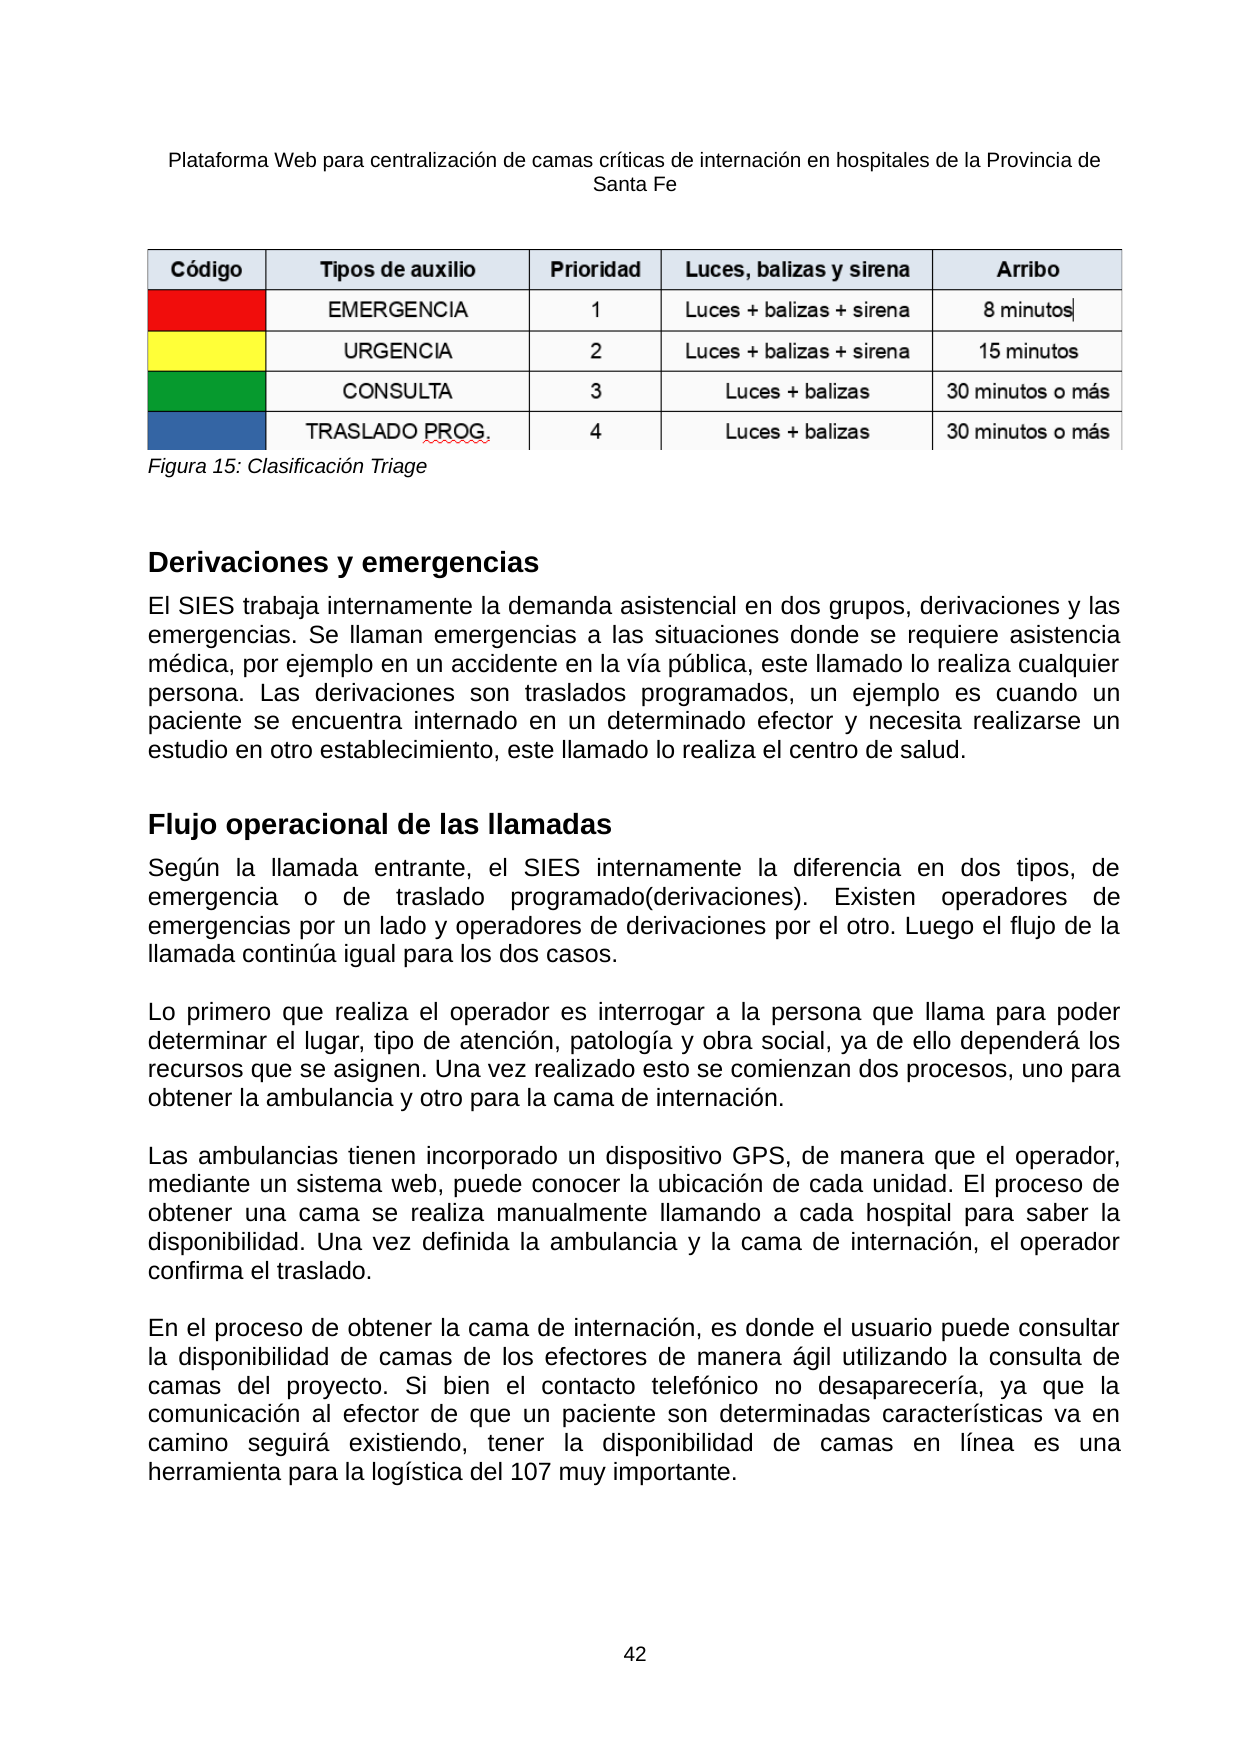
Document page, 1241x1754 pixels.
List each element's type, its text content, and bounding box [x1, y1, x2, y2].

picture [147, 249, 1123, 450]
text Lo primero que realiza el operador es interrogar a la persona que llama para poder determinar el lugar, tipo de atención, patología y obra social, ya de ello dependerá los recursos que se asignen. Una vez realizado esto se comienzan dos procesos, uno para obtener la ambulancia y otro para la cama de internación. [148, 997, 1122, 1112]
subtitle Derivaciones y emergencias [148, 545, 1122, 579]
subtitle Flujo operacional de las llamadas [148, 807, 1122, 841]
text Según la llamada entrante, el SIES internamente la diferencia en dos tipos, de emergencia o de traslado programado(derivaciones). Existen operadores de emergencias por un lado y operadores de derivaciones por el otro. Luego el flujo de la llamada continúa igual para los dos casos. [148, 853, 1122, 968]
text En el proceso de obtener la cama de internación, es donde el usuario puede consultar la disponibilidad de camas de los efectores de manera ágil utilizando la consulta de camas del proyecto. Si bien el contacto telefónico no desaparecería, ya que la comunicación al efector de que un paciente son determinadas características va en camino seguirá existiendo, tener la disponibilidad de camas en línea es una herramienta para la logística del 107 muy importante. [148, 1313, 1122, 1486]
text Las ambulancias tienen incorporado un dispositivo GPS, de manera que el operador, mediante un sistema web, puede conocer la ubicación de cada unidad. El proceso de obtener una cama se realiza manualmente llamando a cada hospital para saber la disponibilidad. Una vez definida la ambulancia y la cama de internación, el operador confirma el traslado. [148, 1141, 1122, 1284]
text Figura 15: Clasificación Triage [148, 450, 1122, 478]
text El SIES trabaja internamente la demanda asistencial en dos grupos, derivaciones y las emergencias. Se llaman emergencias a las situaciones donde se requiere asistencia médica, por ejemplo en un accidente en la vía pública, este llamado lo realiza cualquier persona. Las derivaciones son traslados programados, un ejemplo es cuando un paciente se encuentra internado en un determinado efector y necesita realizarse un estudio en otro establecimiento, este llamado lo realiza el centro de salud. [148, 591, 1122, 764]
